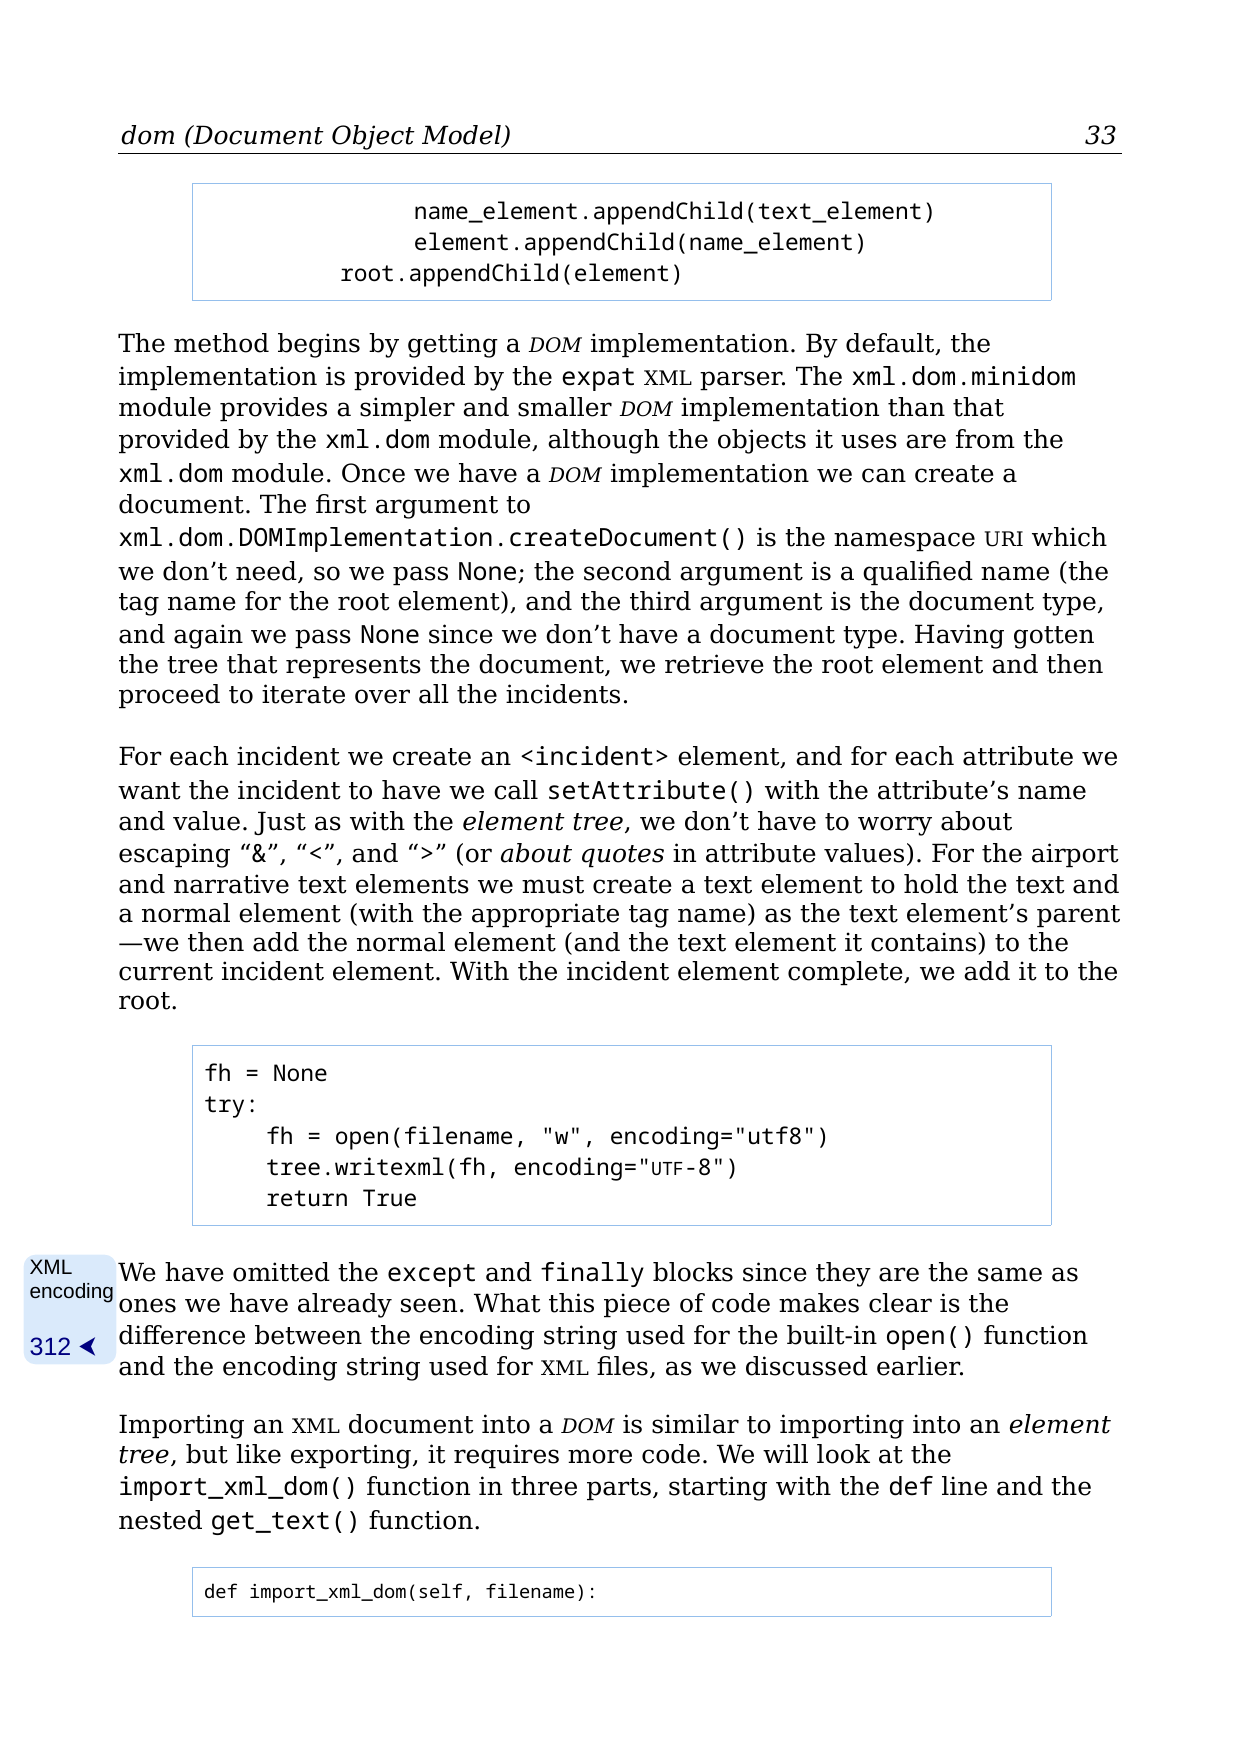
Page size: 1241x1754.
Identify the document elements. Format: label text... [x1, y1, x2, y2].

text def import_xml_dom(self, filename): [193, 1568, 1051, 1616]
text Importing an xml document into a dom is similar to importing into an element tree, but like exporting, it requires more code. We will look at the import_xml_dom() function in three parts, starting with the def line and the nested get_text() function. [118, 1411, 1122, 1537]
text tree.writexml(fh, encoding="utf-8") [193, 1139, 1051, 1170]
text We have omitted the except and finally blocks since they are the same as ones we have already seen. What this piece of code makes clear is the difference between the encoding string used for the built-in open() function and the encoding string used for xml files, as we discussed earlier. [118, 1255, 1122, 1381]
text root.appendChild(element) [193, 245, 1051, 300]
text The method begins by getting a dom implementation. By default, the implementation is provided by the expat xml parser. The xml.dom.minidom module provides a simpler and smaller dom implementation than that provided by the xml.dom module, although the objects it uses are from the xml.dom module. Once we have a dom implementation we can create a document. The first argument to xml.dom.DOMImplementation.createDocument() is the namespace uri which we don’t need, so we pass None; the second argument is a qualified name (the tag name for the root element), and the third argument is the document type, and again we pass None since we don’t have a document type. Having gotten the tree that represents the document, we retrieve the root element and then proceed to iterate over all the incidents. [118, 330, 1122, 709]
text fh = open(filename, "w", encoding="utf8") [193, 1108, 1051, 1139]
text name_element.appendChild(text_element) [193, 184, 1051, 214]
text For each incident we create an <incident> element, and for each attribute we want the incident to have we call setAttribute() with the attribute’s name and value. Just as with the element tree, we don’t have to worry about escaping “&”, “<”, and “>” (or about quotes in attribute values). For the airport and narrative text elements we must create a text element to hold the text and a normal element (with the appropriate tag name) as the text element’s parent—we then add the normal element (and the text element it contains) to the current incident element. With the incident element complete, we add it to the root. [118, 738, 1122, 1016]
text return True [193, 1170, 1051, 1225]
text element.appendChild(name_element) [193, 214, 1051, 245]
text try: [193, 1076, 1051, 1108]
text fh = None [193, 1046, 1051, 1076]
